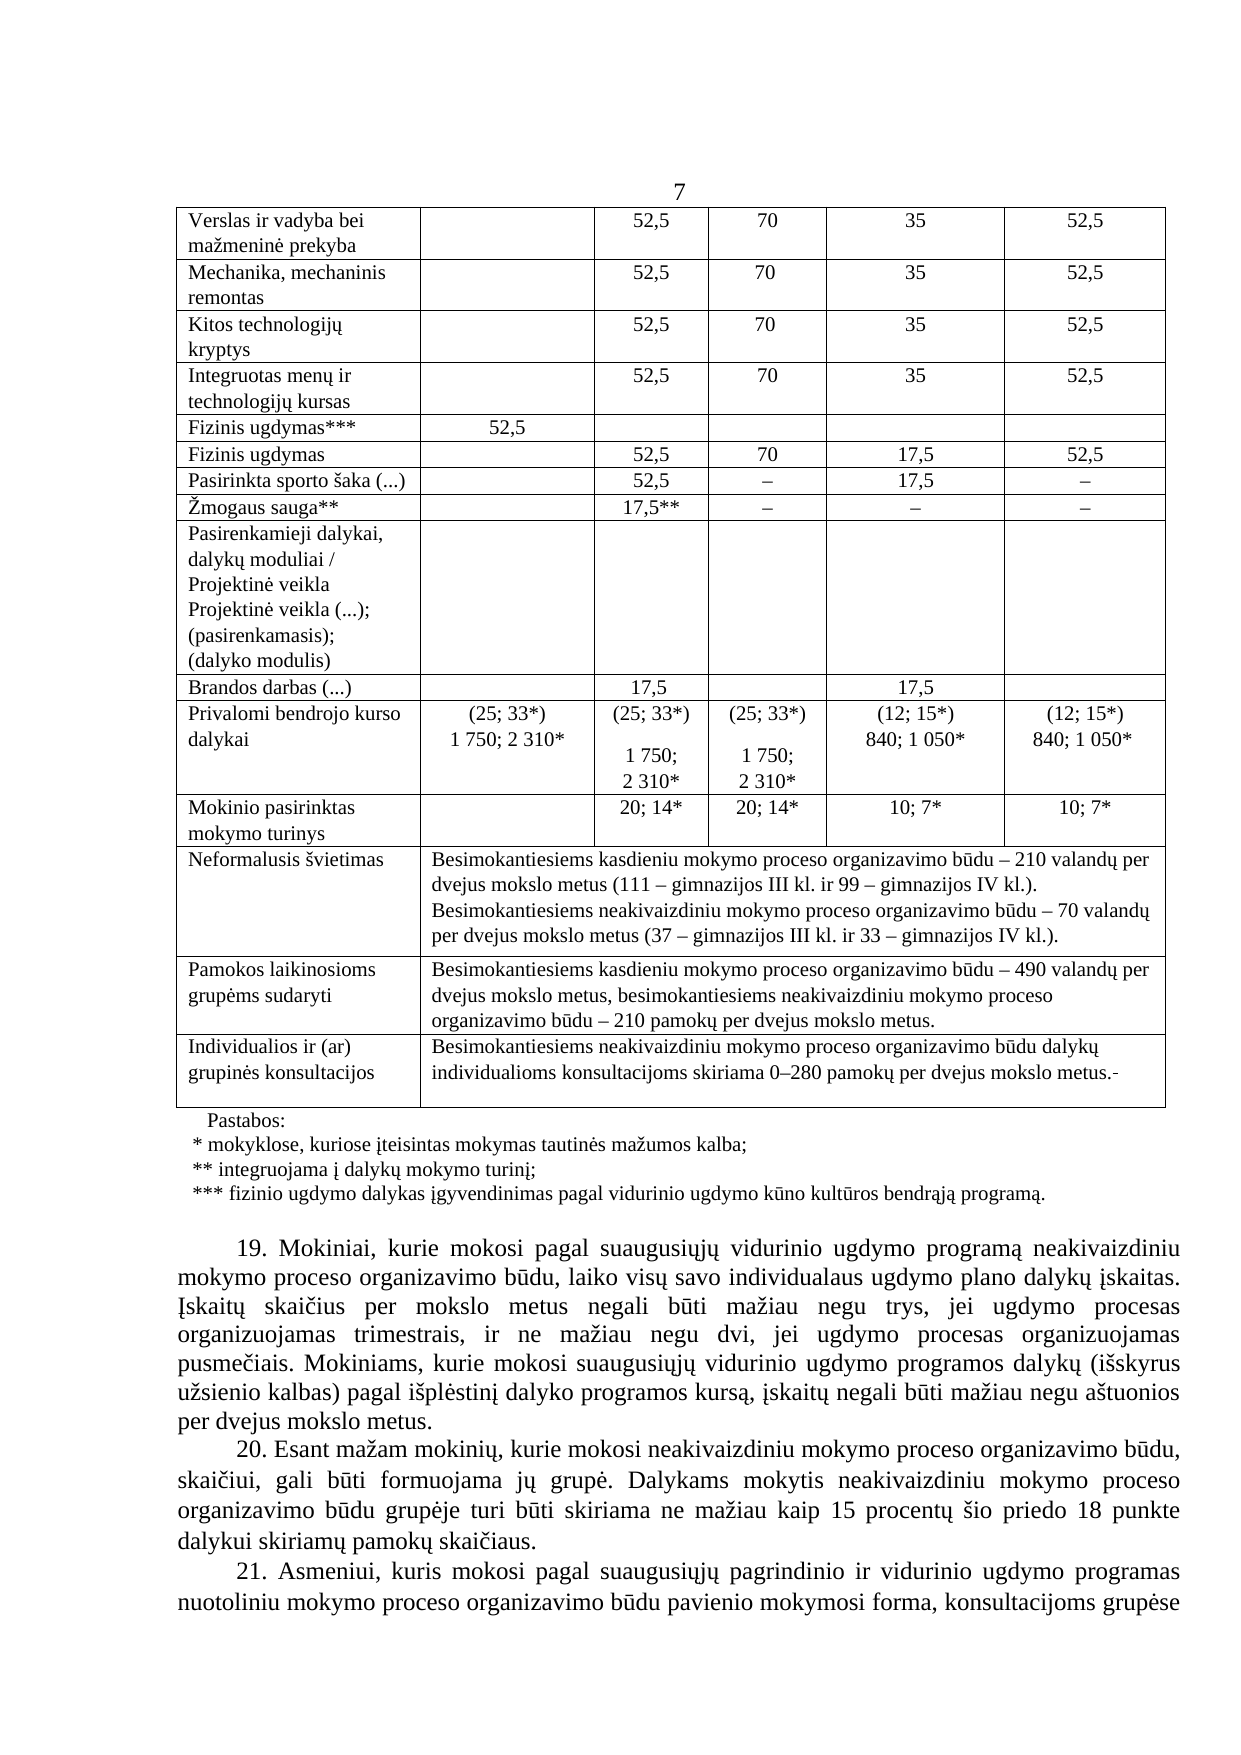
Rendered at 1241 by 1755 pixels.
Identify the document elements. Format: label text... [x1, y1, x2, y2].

table_cell 35 [827, 208, 1004, 258]
table_cell Pamokos laikinosioms grupėms sudaryti [177, 957, 420, 1033]
table_cell [595, 415, 708, 441]
text ** integruojama į dalykų mokymo turinį; [177, 1156, 1181, 1181]
text Pastabos: [177, 1108, 1181, 1132]
table_cell [421, 208, 594, 258]
table_cell Verslas ir vadyba bei mažmeninė prekyba [177, 208, 420, 258]
table_cell Fizinis ugdymas [177, 442, 420, 467]
table_cell – [709, 495, 826, 520]
table_cell [827, 415, 1004, 441]
table_cell 17,5 [595, 675, 708, 700]
table_cell [421, 495, 594, 520]
table_cell Privalomi bendrojo kurso dalykai [177, 701, 420, 794]
table_cell 17,5** [595, 495, 708, 520]
table_cell Pasirenkamieji dalykai, dalykų moduliai / Projektinė veikla Projektinė veikla (...); (pasirenkamasis); (dalyko modulis) [177, 521, 420, 673]
table_cell [595, 521, 708, 673]
text 19. Mokiniai, kurie mokosi pagal suaugusiųjų vidurinio ugdymo programą neakivaizdiniu mokymo proceso organizavimo būdu, laiko visų savo individualaus ugdymo plano dalykų įskaitas. Įskaitų skaičius per mokslo metus negali būti mažiau negu trys, jei ugdymo procesas organizuojamas trimestrais, ir ne mažiau negu dvi, jei ugdymo procesas organizuojamas pusmečiais. Mokiniams, kurie mokosi suaugusiųjų vidurinio ugdymo programos dalykų (išskyrus užsienio kalbas) pagal išplėstinį dalyko programos kursą, įskaitų negali būti mažiau negu aštuonios per dvejus mokslo metus. [177, 1233, 1181, 1434]
table_cell Kitos technologijų kryptys [177, 311, 420, 362]
table_cell Besimokantiesiems neakivaizdiniu mokymo proceso organizavimo būdu dalykų individualioms konsultacijoms skiriama 0–280 pamokų per dvejus mokslo metus. [421, 1035, 1165, 1107]
table_cell 52,5 [595, 363, 708, 414]
table_cell (25; 33*) 1 750; 2 310* [595, 701, 708, 794]
text 21. Asmeniui, kuris mokosi pagal suaugusiųjų pagrindinio ir vidurinio ugdymo programas nuotoliniu mokymo proceso organizavimo būdu pavienio mokymosi forma, konsultacijoms grupėse [177, 1556, 1181, 1615]
table_cell 52,5 [1005, 260, 1165, 310]
table_cell 52,5 [595, 442, 708, 467]
table_cell [421, 521, 594, 673]
table_cell 17,5 [827, 442, 1004, 467]
table_cell 70 [709, 311, 826, 362]
table_cell (25; 33*) 1 750; 2 310* [709, 701, 826, 794]
table_cell 70 [709, 260, 826, 310]
table_cell 52,5 [421, 415, 594, 441]
table_cell 35 [827, 260, 1004, 310]
table_cell 35 [827, 363, 1004, 414]
table_cell (12; 15*) 840; 1 050* [827, 701, 1004, 794]
table_cell 52,5 [1005, 442, 1165, 467]
table_cell [421, 260, 594, 310]
table_cell [421, 675, 594, 700]
table_cell Pasirinkta sporto šaka (...) [177, 468, 420, 493]
table_cell [421, 468, 594, 493]
table_cell 70 [709, 208, 826, 258]
table_cell [421, 442, 594, 467]
table_cell Besimokantiesiems kasdieniu mokymo proceso organizavimo būdu – 210 valandų per dvejus mokslo metus (111 – gimnazijos III kl. ir 99 – gimnazijos IV kl.). Besimokantiesiems neakivaizdiniu mokymo proceso organizavimo būdu – 70 valandų per dvejus mokslo metus (37 – gimnazijos III kl. ir 33 – gimnazijos IV kl.). [421, 847, 1165, 956]
table_cell 35 [827, 311, 1004, 362]
table_cell Žmogaus sauga** [177, 495, 420, 520]
table_cell 52,5 [1005, 363, 1165, 414]
table_cell 10; 7* [1005, 795, 1165, 846]
table_cell 52,5 [1005, 208, 1165, 258]
text 20. Esant mažam mokinių, kurie mokosi neakivaizdiniu mokymo proceso organizavimo būdu, skaičiui, gali būti formuojama jų grupė. Dalykams mokytis neakivaizdiniu mokymo proceso organizavimo būdu grupėje turi būti skiriama ne mažiau kaip 15 procentų šio priedo 18 punkte dalykui skiriamų pamokų skaičiaus. [177, 1434, 1181, 1554]
table_cell 52,5 [595, 208, 708, 258]
table_cell – [1005, 468, 1165, 493]
table_cell [827, 521, 1004, 673]
table_cell (12; 15*) 840; 1 050* [1005, 701, 1165, 794]
table_cell 52,5 [1005, 311, 1165, 362]
table_cell Mechanika, mechaninis remontas [177, 260, 420, 310]
table_cell [1005, 675, 1165, 700]
table_cell 10; 7* [827, 795, 1004, 846]
table_cell [421, 363, 594, 414]
table_cell [421, 311, 594, 362]
table_cell 52,5 [595, 260, 708, 310]
table_cell – [709, 468, 826, 493]
table_cell Besimokantiesiems kasdieniu mokymo proceso organizavimo būdu – 490 valandų per dvejus mokslo metus, besimokantiesiems neakivaizdiniu mokymo proceso organizavimo būdu – 210 pamokų per dvejus mokslo metus. [421, 957, 1165, 1033]
table_cell Brandos darbas (...) [177, 675, 420, 700]
table_cell Fizinis ugdymas*** [177, 415, 420, 441]
table_cell – [827, 495, 1004, 520]
table_cell Integruotas menų ir technologijų kursas [177, 363, 420, 414]
table_cell Individualios ir (ar) grupinės konsultacijos [177, 1035, 420, 1107]
table_cell 52,5 [595, 311, 708, 362]
table_cell Mokinio pasirinktas mokymo turinys [177, 795, 420, 846]
table_cell 17,5 [827, 675, 1004, 700]
text * mokyklose, kuriose įteisintas mokymas tautinės mažumos kalba; [177, 1132, 1181, 1156]
table_cell 52,5 [595, 468, 708, 493]
table_cell [421, 795, 594, 846]
table_cell [709, 415, 826, 441]
table_cell 70 [709, 442, 826, 467]
table_cell 20; 14* [709, 795, 826, 846]
table_cell 17,5 [827, 468, 1004, 493]
table_cell [1005, 521, 1165, 673]
table_cell [709, 521, 826, 673]
table_cell 20; 14* [595, 795, 708, 846]
table_cell Neformalusis švietimas [177, 847, 420, 956]
table_cell (25; 33*) 1 750; 2 310* [421, 701, 594, 794]
text *** fizinio ugdymo dalykas įgyvendinimas pagal vidurinio ugdymo kūno kultūros bendrąją programą. [177, 1181, 1181, 1204]
table_cell 70 [709, 363, 826, 414]
table_cell – [1005, 495, 1165, 520]
table_cell [709, 675, 826, 700]
table_cell [1005, 415, 1165, 441]
